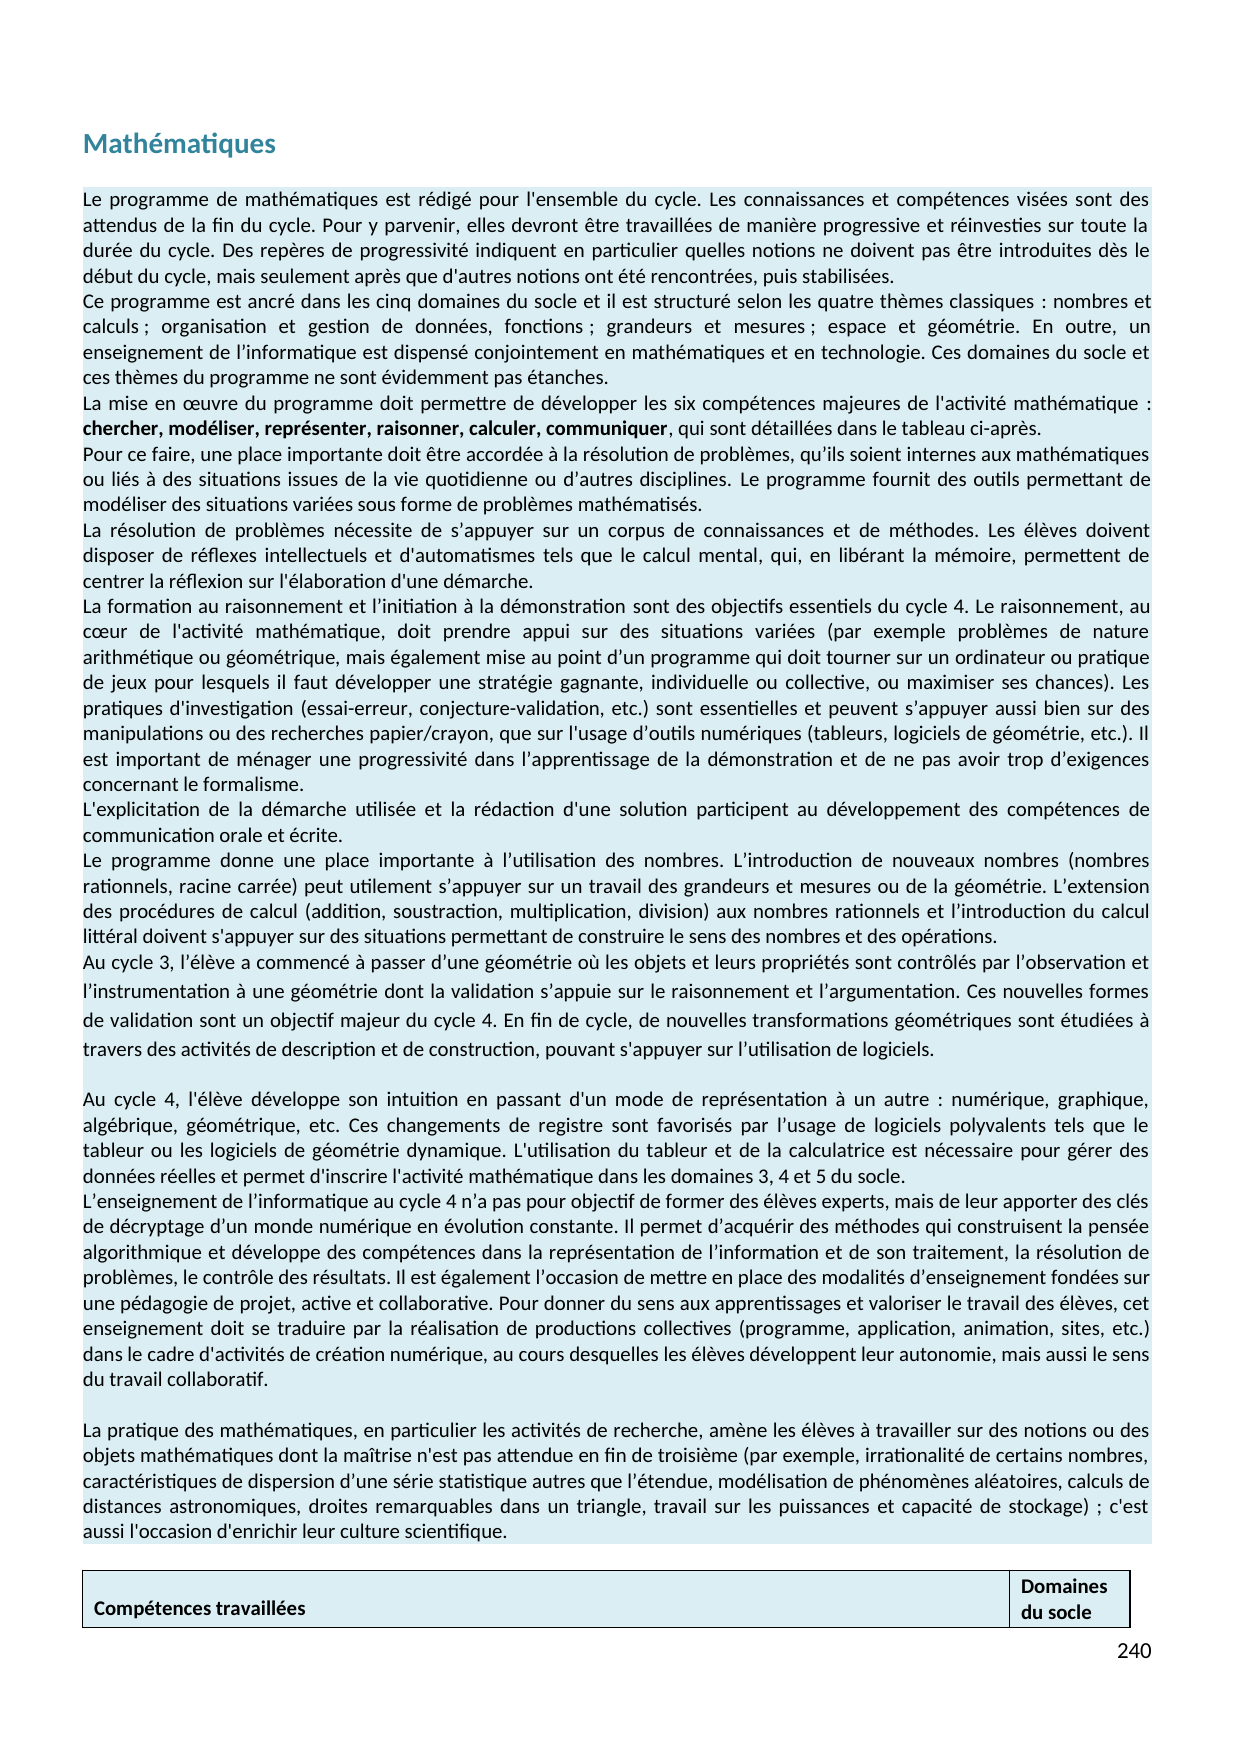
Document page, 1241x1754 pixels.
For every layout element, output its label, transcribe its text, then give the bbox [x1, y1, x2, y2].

text La résolution de problèmes nécessite de s’appuyer sur un corpus de connaissances et de méthodes. Les élèves doivent disposer de réflexes intellectuels et d'automatismes tels que le calcul mental, qui, en libérant la mémoire, permettent de centrer la réflexion sur l'élaboration d'une démarche. [83, 517, 1152, 593]
text La mise en œuvre du programme doit permettre de développer les six compétences majeures de l'activité mathématique : chercher, modéliser, représenter, raisonner, calculer, communiquer, qui sont détaillées dans le tableau ci-après. [83, 390, 1152, 441]
text Au cycle 4, l'élève développe son intuition en passant d'un mode de représentation à un autre : numérique, graphique, algébrique, géométrique, etc. Ces changements de registre sont favorisés par l’usage de logiciels polyvalents tels que le tableur ou les logiciels de géométrie dynamique. L'utilisation du tableur et de la calculatrice est nécessaire pour gérer des données réelles et permet d'inscrire l'activité mathématique dans les domaines 3, 4 et 5 du socle. [83, 1087, 1152, 1188]
text Le programme donne une place importante à l’utilisation des nombres. L’introduction de nouveaux nombres (nombres rationnels, racine carrée) peut utilement s’appuyer sur un travail des grandeurs et mesures ou de la géométrie. L’extension des procédures de calcul (addition, soustraction, multiplication, division) aux nombres rationnels et l’introduction du calcul littéral doivent s'appuyer sur des situations permettant de construire le sens des nombres et des opérations. [83, 847, 1152, 949]
text La pratique des mathématiques, en particulier les activités de recherche, amène les élèves à travailler sur des notions ou des objets mathématiques dont la maîtrise n'est pas attendue en fin de troisième (par exemple, irrationalité de certains nombres, caractéristiques de dispersion d’une série statistique autres que l’étendue, modélisation de phénomènes aléatoires, calculs de distances astronomiques, droites remarquables dans un triangle, travail sur les puissances et capacité de stockage) ; c'est aussi l'occasion d'enrichir leur culture scientifique. [83, 1417, 1152, 1544]
text Pour ce faire, une place importante doit être accordée à la résolution de problèmes, qu’ils soient internes aux mathématiques ou liés à des situations issues de la vie quotidienne ou d’autres disciplines. Le programme fournit des outils permettant de modéliser des situations variées sous forme de problèmes mathématisés. [83, 441, 1152, 517]
text Le programme de mathématiques est rédigé pour l'ensemble du cycle. Les connaissances et compétences visées sont des attendus de la fin du cycle. Pour y parvenir, elles devront être travaillées de manière progressive et réinvesties sur toute la durée du cycle. Des repères de progressivité indiquent en particulier quelles notions ne doivent pas être introduites dès le début du cycle, mais seulement après que d'autres notions ont été rencontrées, puis stabilisées. [83, 187, 1152, 288]
text La formation au raisonnement et l’initiation à la démonstration sont des objectifs essentiels du cycle 4. Le raisonnement, au cœur de l'activité mathématique, doit prendre appui sur des situations variées (par exemple problèmes de nature arithmétique ou géométrique, mais également mise au point d’un programme qui doit tourner sur un ordinateur ou pratique de jeux pour lesquels il faut développer une stratégie gagnante, individuelle ou collective, ou maximiser ses chances). Les pratiques d'investigation (essai-erreur, conjecture-validation, etc.) sont essentielles et peuvent s’appuyer aussi bien sur des manipulations ou des recherches papier/crayon, que sur l'usage d’outils numériques (tableurs, logiciels de géométrie, etc.). Il est important de ménager une progressivité dans l’apprentissage de la démonstration et de ne pas avoir trop d’exigences concernant le formalisme. [83, 593, 1152, 797]
text Au cycle 3, l’élève a commencé à passer d’une géométrie où les objets et leurs propriétés sont contrôlés par l’observation et l’instrumentation à une géométrie dont la validation s’appuie sur le raisonnement et l’argumentation. Ces nouvelles formes de validation sont un objectif majeur du cycle 4. En fin de cycle, de nouvelles transformations géométriques sont étudiées à travers des activités de description et de construction, pouvant s'appuyer sur l’utilisation de logiciels. [83, 949, 1152, 1062]
table_header Compétences travaillées [83, 1571, 1009, 1627]
text Ce programme est ancré dans les cinq domaines du socle et il est structuré selon les quatre thèmes classiques : nombres et calculs ; organisation et gestion de données, fonctions ; grandeurs et mesures ; espace et géométrie. En outre, un enseignement de l’informatique est dispensé conjointement en mathématiques et en technologie. Ces domaines du socle et ces thèmes du programme ne sont évidemment pas étanches. [83, 288, 1152, 390]
table_header Domaines du socle [1010, 1571, 1129, 1627]
text L'explicitation de la démarche utilisée et la rédaction d'une solution participent au développement des compétences de communication orale et écrite. [83, 797, 1152, 847]
text Mathématiques [83, 126, 1152, 161]
text L’enseignement de l’informatique au cycle 4 n’a pas pour objectif de former des élèves experts, mais de leur apporter des clés de décryptage d’un monde numérique en évolution constante. Il permet d’acquérir des méthodes qui construisent la pensée algorithmique et développe des compétences dans la représentation de l’information et de son traitement, la résolution de problèmes, le contrôle des résultats. Il est également l’occasion de mettre en place des modalités d’enseignement fondées sur une pédagogie de projet, active et collaborative. Pour donner du sens aux apprentissages et valoriser le travail des élèves, cet enseignement doit se traduire par la réalisation de productions collectives (programme, application, animation, sites, etc.) dans le cadre d'activités de création numérique, au cours desquelles les élèves développent leur autonomie, mais aussi le sens du travail collaboratif. [83, 1188, 1152, 1392]
